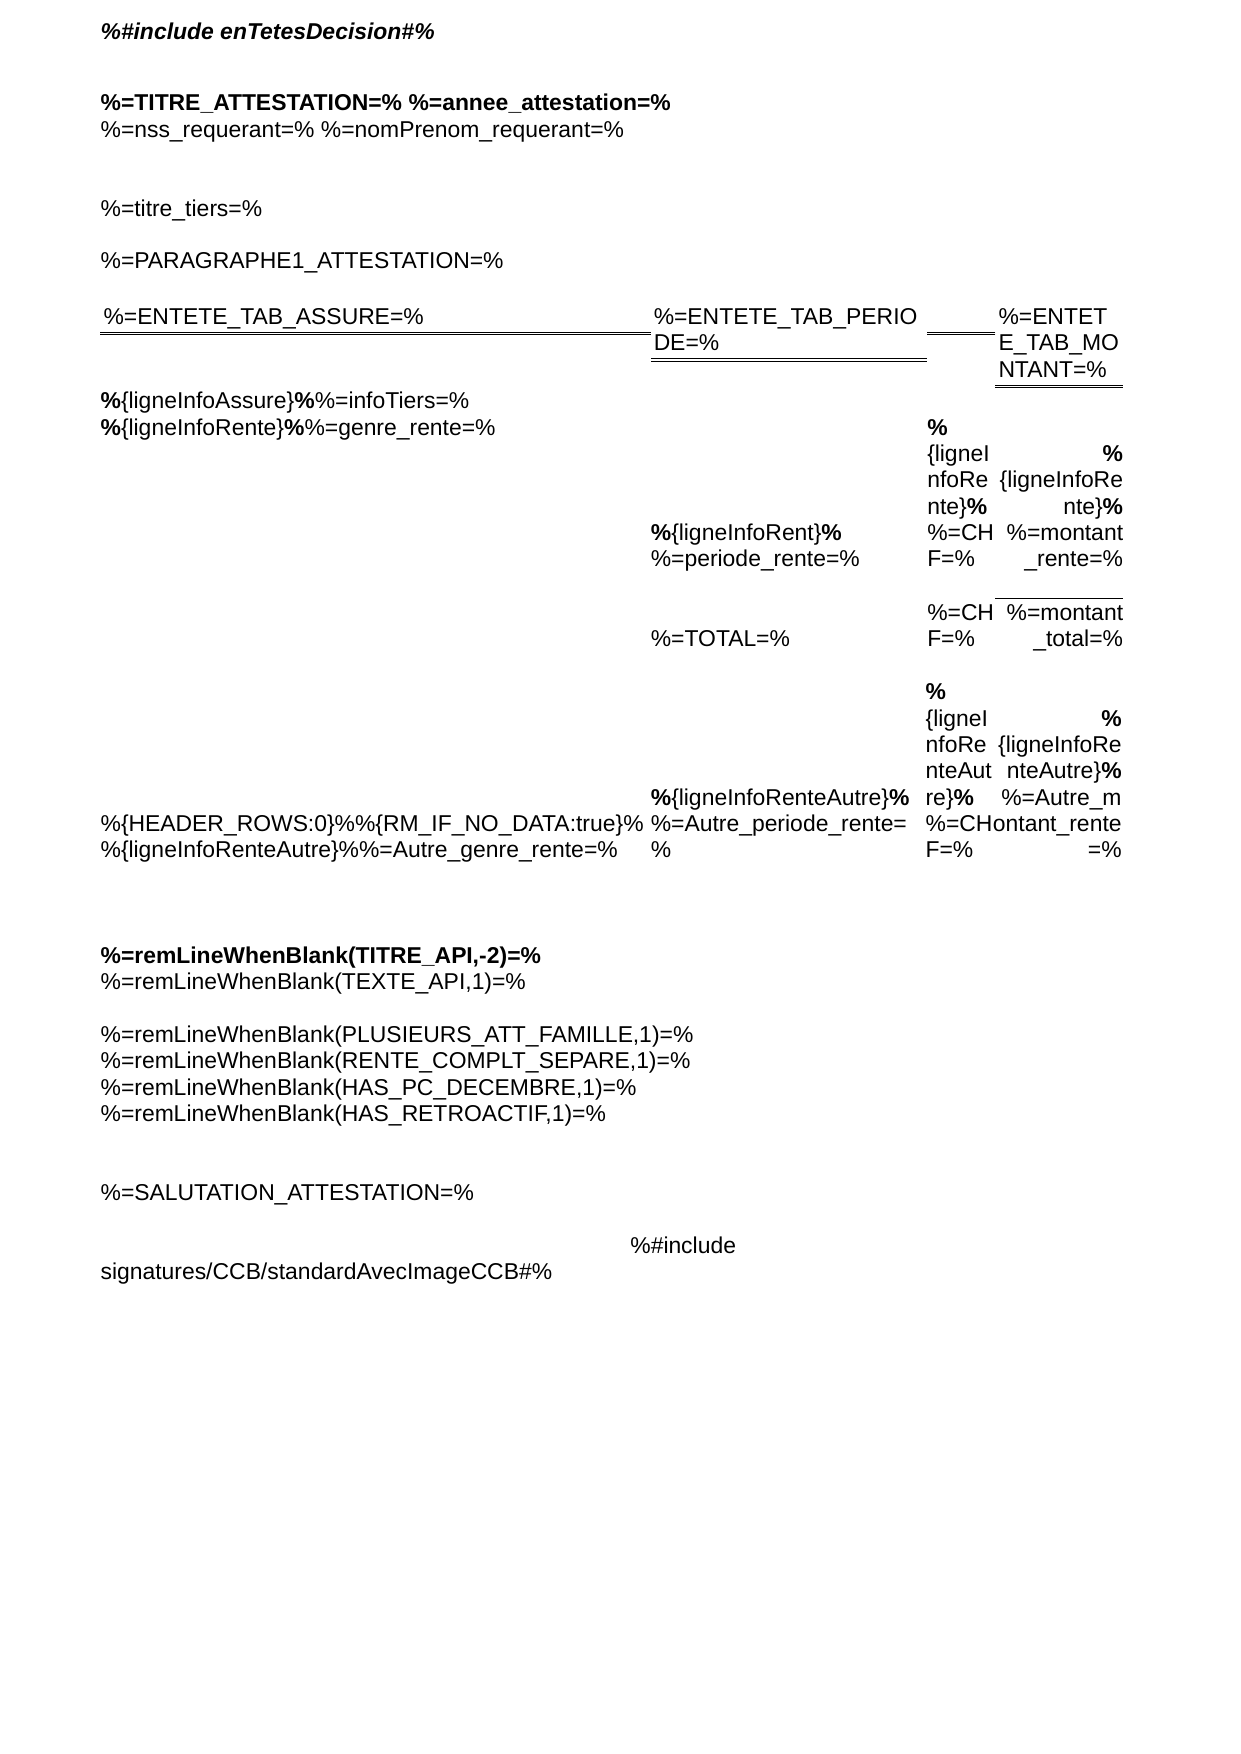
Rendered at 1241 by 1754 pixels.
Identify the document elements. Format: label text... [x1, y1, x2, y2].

table_header [927, 335, 995, 387]
table_cell [995, 388, 1123, 413]
text %=PARAGRAPHE1_ATTESTATION=% [100, 247, 1122, 274]
table_header [100, 335, 651, 387]
table_cell [651, 387, 927, 413]
text %=TITRE_ATTESTATION=% %=annee_attestation=% [100, 89, 1122, 116]
table_header %=TOTAL=% [651, 598, 927, 652]
text %=nss_requerant=% %=nomPrenom_requerant=% [100, 116, 1122, 142]
text %=remLineWhenBlank(HAS_PC_DECEMBRE,1)=% [100, 1073, 1122, 1100]
text %=remLineWhenBlank(TEXTE_API,1)=% [100, 968, 1122, 994]
table_header %=ENTETE_TAB_PERIODE=% [651, 300, 927, 358]
table_header %=montant_total=% [995, 599, 1123, 652]
text %=remLineWhenBlank(TITRE_API,-2)=% [100, 942, 1122, 968]
text %=titre_tiers=% [100, 194, 1122, 221]
table_header %=CHF=% [927, 598, 995, 652]
text %=remLineWhenBlank(PLUSIEURS_ATT_FAMILLE,1)=% [100, 1021, 1122, 1047]
table_header %{ligneInfoRenteAutre}%%=Autre_periode_rente=% [651, 678, 925, 863]
text %=remLineWhenBlank(RENTE_COMPLT_SEPARE,1)=% [100, 1047, 1122, 1073]
table_header %{ligneInfoRenteAutre}%%=CHF=% [925, 678, 992, 863]
table_cell [927, 387, 995, 413]
table_header [927, 300, 995, 332]
table_header %=ENTETE_TAB_ASSURE=% [100, 300, 651, 332]
table_header %{ligneInfoRenteAutre}%%=Autre_montant_rente=% [992, 678, 1123, 863]
table_cell %{ligneInfoRente}%%=genre_rente=% [100, 414, 651, 572]
table_cell %{ligneInfoAssure}%%=infoTiers=% [100, 387, 651, 413]
table_header [651, 362, 927, 387]
table_cell %{ligneInfoRente}%%=montant_rente=% [995, 414, 1123, 572]
text %#include enTetesDecision#% [100, 18, 1122, 44]
table_header [100, 598, 651, 652]
table_cell %{ligneInfoRente}%%=CHF=% [927, 414, 995, 572]
table_cell %{ligneInfoRent}%%=periode_rente=% [651, 414, 927, 572]
table_header %{HEADER_ROWS:0}%%{RM_IF_NO_DATA:true}%%{ligneInfoRenteAutre}%%=Autre_genre_rente=% [100, 678, 651, 863]
text %#include signatures/CCB/standardAvecImageCCB#% [100, 1232, 1122, 1284]
table_header %=ENTETE_TAB_MONTANT=% [995, 300, 1123, 385]
text %=remLineWhenBlank(HAS_RETROACTIF,1)=% [100, 1100, 1122, 1126]
text %=SALUTATION_ATTESTATION=% [100, 1179, 1122, 1205]
